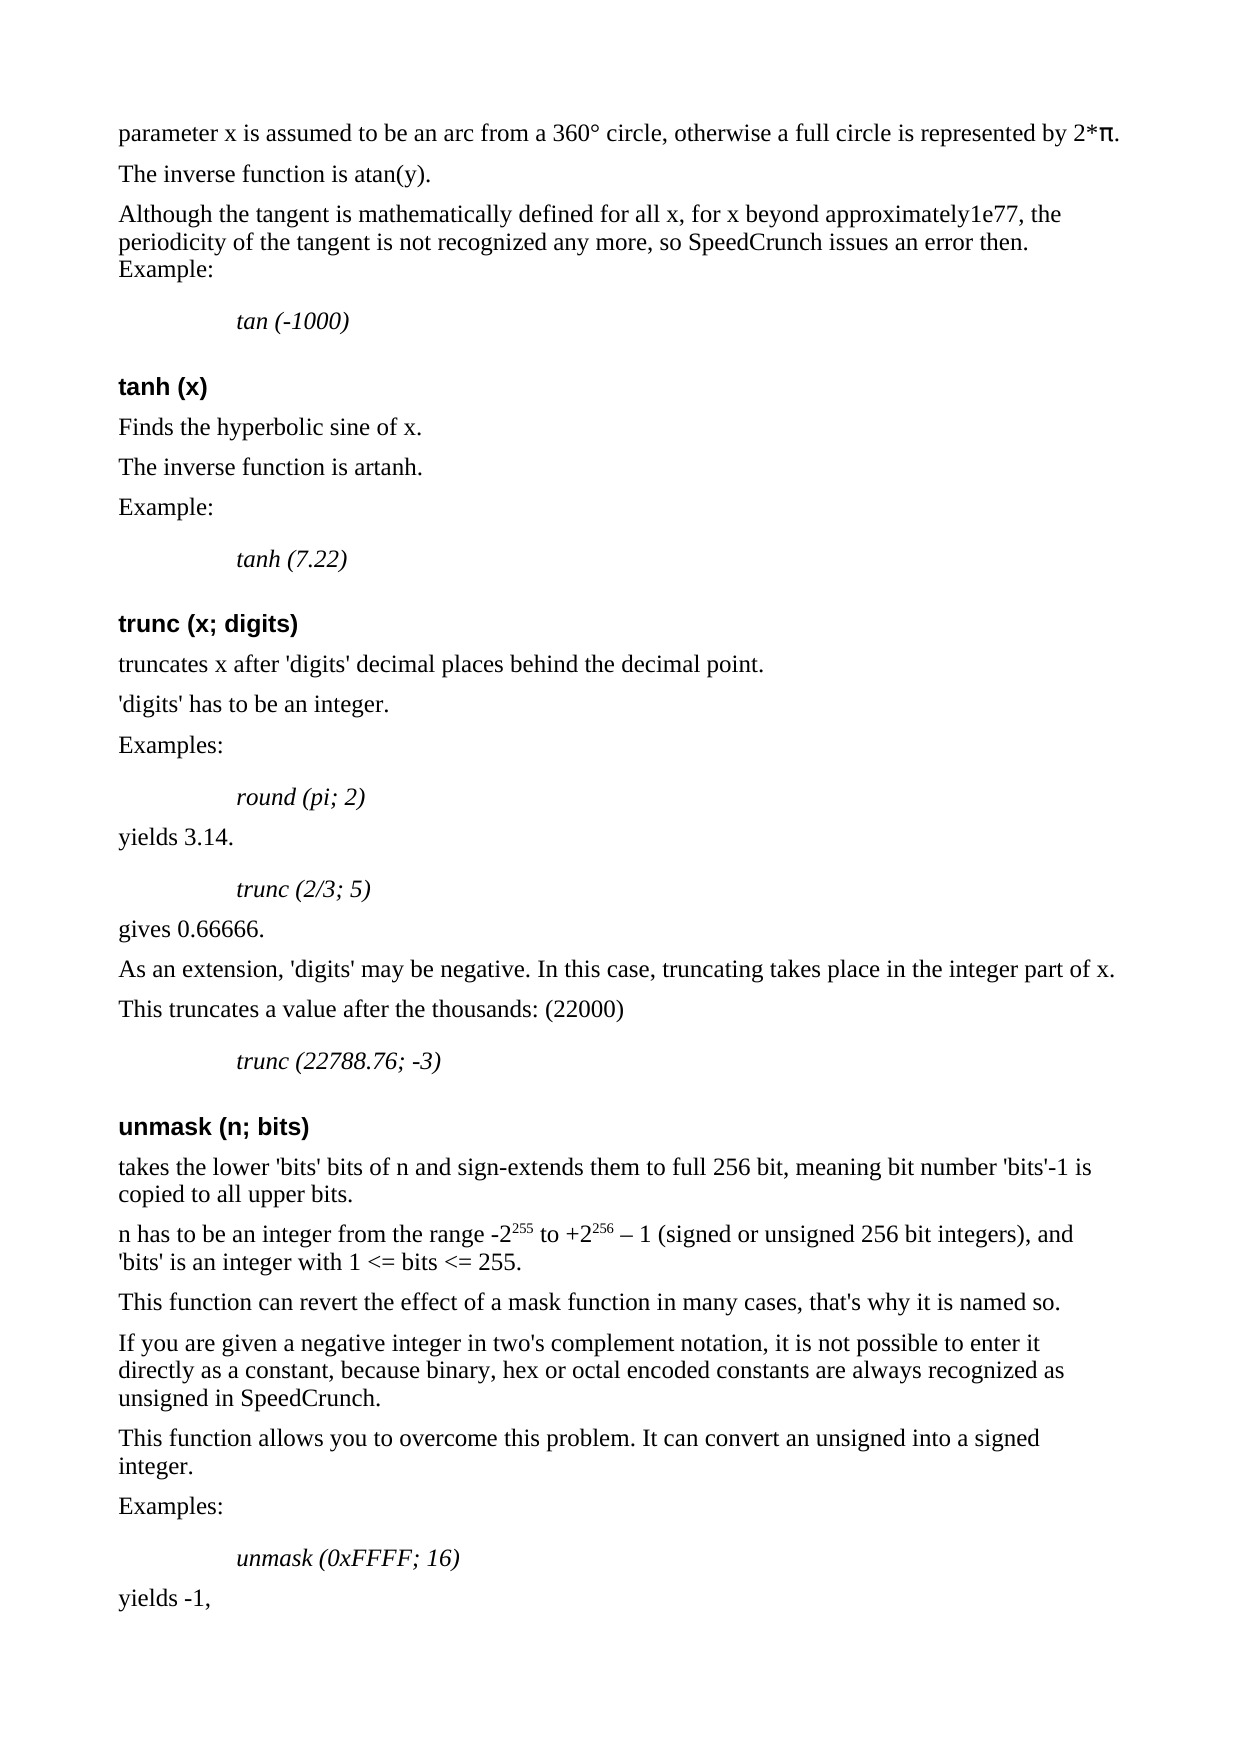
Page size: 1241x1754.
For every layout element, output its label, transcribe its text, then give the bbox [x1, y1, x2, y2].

text Example: [118, 493, 1122, 521]
text trunc (22788.76; -3) [236, 1047, 1122, 1075]
text This function allows you to overcome this problem. It can convert an unsigned into a signed integer. [118, 1424, 1122, 1480]
text This truncates a value after the thousands: (22000) [118, 995, 1122, 1023]
text tanh (7.22) [236, 545, 1122, 573]
text This function can revert the effect of a mask function in many cases, that's why it is named so. [118, 1288, 1122, 1316]
text If you are given a negative integer in two's complement notation, it is not possible to enter it directly as a constant, because binary, hex or octal encoded constants are always recognized as unsigned in SpeedCrunch. [118, 1329, 1122, 1412]
subtitle trunc (x; digits) [118, 610, 1122, 638]
subtitle tanh (x) [118, 372, 1122, 400]
text Finds the hyperbolic sine of x. [118, 413, 1122, 440]
text tan (-1000) [236, 307, 1122, 335]
text yields -1, [118, 1584, 1122, 1612]
text round (pi; 2) [236, 783, 1122, 811]
text Examples: [118, 731, 1122, 758]
text trunc (2/3; 5) [236, 875, 1122, 903]
text unmask (0xFFFF; 16) [236, 1544, 1122, 1572]
text gives 0.66666. [118, 915, 1122, 943]
text Although the tangent is mathematically defined for all x, for x beyond approximately1e77, the periodicity of the tangent is not recognized any more, so SpeedCrunch issues an error then. Example: [118, 200, 1122, 283]
subtitle unmask (n; bits) [118, 1112, 1122, 1140]
text 'digits' has to be an integer. [118, 691, 1122, 718]
text As an extension, 'digits' may be negative. In this case, truncating takes place in the integer part of x. [118, 955, 1122, 983]
text takes the lower 'bits' bits of n and sign-extends them to full 256 bit, meaning bit number 'bits'-1 is copied to all upper bits. [118, 1153, 1122, 1208]
text n has to be an integer from the range -2255 to +2256 – 1 (signed or unsigned 256 bit integers), and 'bits' is an integer with 1 <= bits <= 255. [118, 1221, 1122, 1276]
text parameter x is assumed to be an arc from a 360° circle, otherwise a full circle is represented by 2*π. [118, 118, 1122, 147]
text yields 3.14. [118, 823, 1122, 851]
text The inverse function is atan(y). [118, 160, 1122, 187]
text The inverse function is artanh. [118, 453, 1122, 481]
text truncates x after 'digits' decimal places behind the decimal point. [118, 650, 1122, 678]
text Examples: [118, 1492, 1122, 1520]
